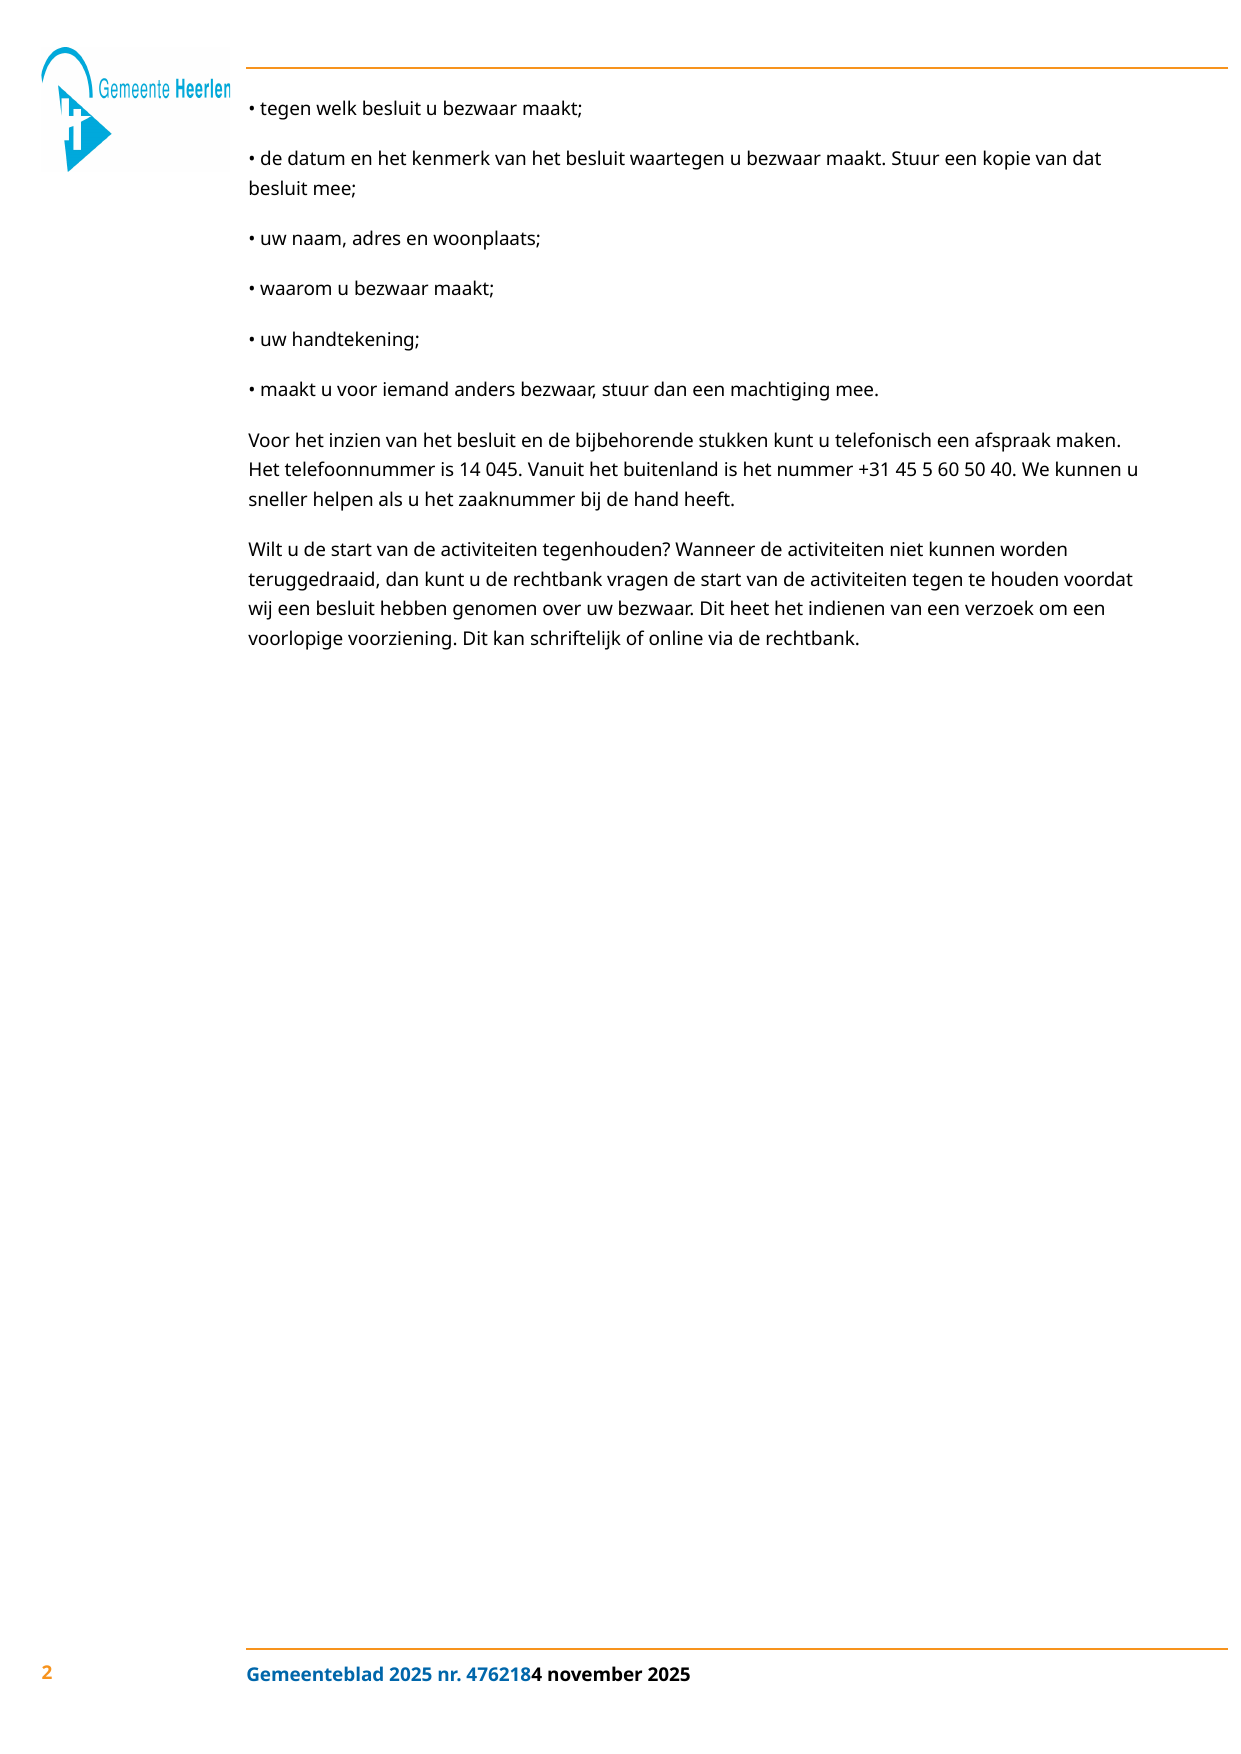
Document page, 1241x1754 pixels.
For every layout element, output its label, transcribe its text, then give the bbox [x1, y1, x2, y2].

text • waarom u bezwaar maakt; [248, 276, 1152, 301]
picture [41, 47, 59, 70]
text Wilt u de start van de activiteiten tegenhouden? Wanneer de activiteiten niet kunnen worden teruggedraaid, dan kunt u de rechtbank vragen de start van de activiteiten tegen te houden voordat wij een besluit hebben genomen over uw bezwaar. Dit heet het indienen van een verzoek om een voorlopige voorziening. Dit kan schriftelijk of online via de rechtbank. [248, 536, 1152, 651]
text • uw handtekening; [248, 326, 1152, 352]
text Voor het inzien van het besluit en de bijbehorende stukken kunt u telefonisch een afspraak maken. Het telefoonnummer is 14 045. Vanuit het buitenland is het nummer +31 45 5 60 50 40. We kunnen u sneller helpen als u het zaaknummer bij de hand heeft. [248, 427, 1152, 512]
text • tegen welk besluit u bezwaar maakt; [248, 95, 1152, 121]
text • de datum en het kenmerk van het besluit waartegen u bezwaar maakt. Stuur een kopie van dat besluit mee; [248, 145, 1152, 201]
text • uw naam, adres en woonplaats; [248, 225, 1152, 251]
picture [41, 47, 231, 172]
text • maakt u voor iemand anders bezwaar, stuur dan een machtiging mee. [248, 376, 1152, 402]
